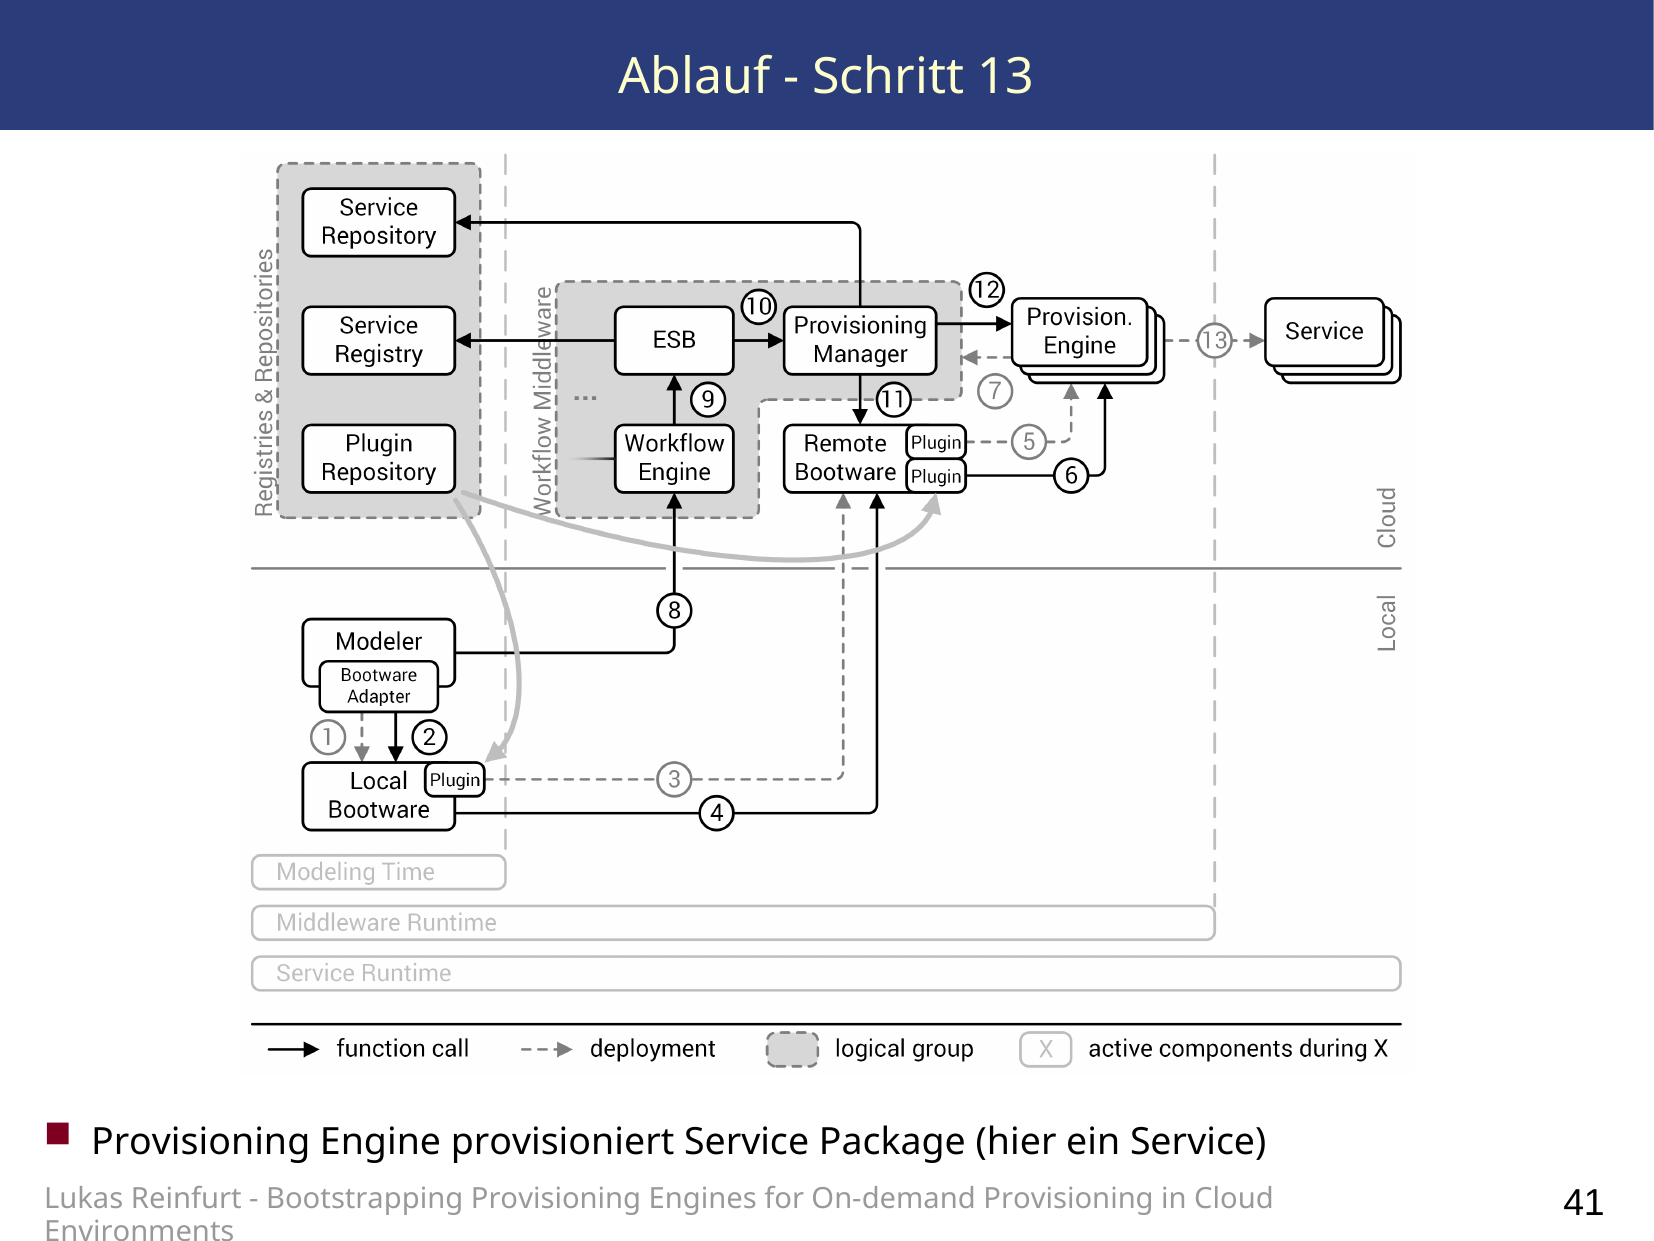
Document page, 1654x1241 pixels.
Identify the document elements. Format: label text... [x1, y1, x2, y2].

title Ablauf - Schritt 13 [47, 23, 1607, 119]
text_box Provisioning Engine provisioniert Service Package (hier ein Service) [29, 1095, 1605, 1156]
picture [240, 153, 1414, 1077]
